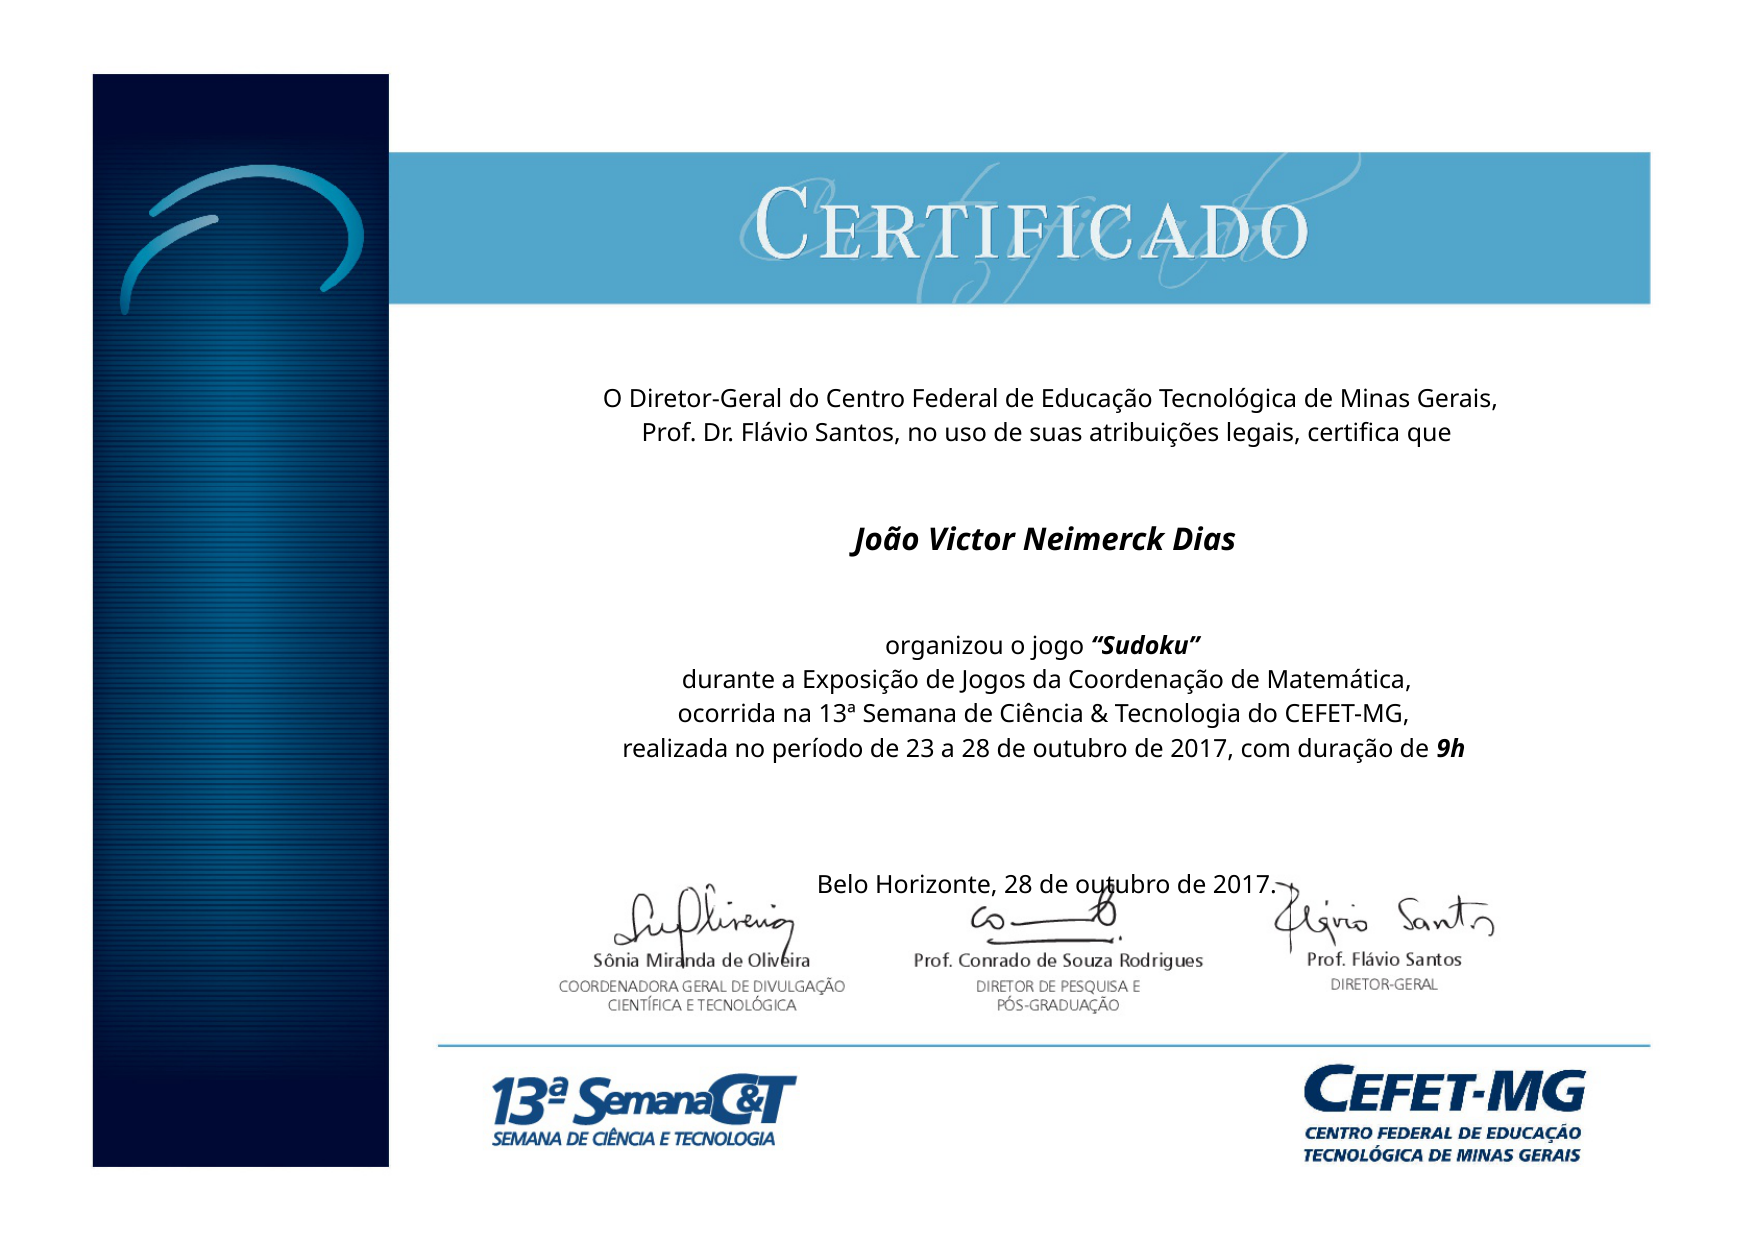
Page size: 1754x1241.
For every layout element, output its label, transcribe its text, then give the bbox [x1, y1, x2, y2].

picture [476, 764, 1277, 866]
text realizada no período de 23 a 28 de outubro de 2017, com duração de 9h [340, 730, 1754, 764]
text Prof. Dr. Flávio Santos, no uso de suas atribuições legais, certifica que [340, 415, 1754, 449]
text durante a Exposição de Jogos da Coordenação de Matemática, [340, 662, 1754, 696]
text João Victor Neimerck Dias [340, 517, 1754, 560]
text O Diretor-Geral do Centro Federal de Educação Tecnológica de Minas Gerais, [0, 381, 1754, 415]
picture [476, 219, 1277, 381]
picture [476, 449, 1277, 517]
picture [476, 560, 1277, 628]
text ocorrida na 13ª Semana de Ciência & Tecnologia do CEFET-MG, [340, 696, 1754, 730]
picture [476, 901, 1277, 1020]
text organizou o jogo “Sudoku” [340, 628, 1754, 662]
text Belo Horizonte, 28 de outubro de 2017. [340, 866, 1754, 901]
